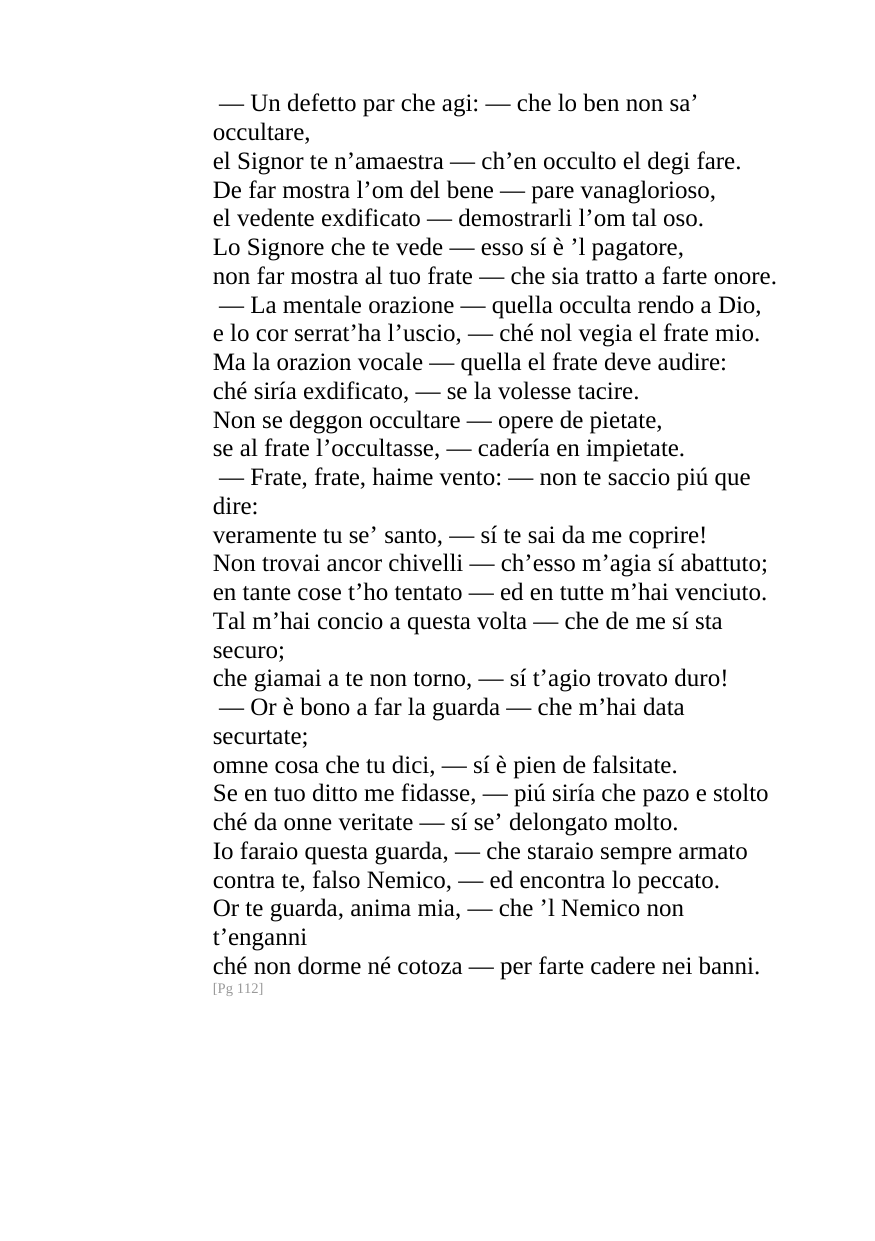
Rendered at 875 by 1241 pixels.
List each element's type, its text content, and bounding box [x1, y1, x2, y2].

text Lo Signore che te vede — esso sí è ’l pagatore, non far mostra al tuo frate — che sia tratto a farte onore. [213, 232, 779, 290]
text — Frate, frate, haime vento: — non te saccio piú que dire: veramente tu se’ santo, — sí te sai da me coprire! [213, 462, 779, 548]
text Non trovai ancor chivelli — ch’esso m’agia sí abattuto; en tante cose t’ho tentato — ed en tutte m’hai venciuto. [213, 548, 779, 606]
text Tal m’hai concio a questa volta — che de me sí sta securo; che giamai a te non torno, — sí t’agio trovato duro! [213, 606, 779, 692]
text Ma la orazion vocale — quella el frate deve audire: ché siría exdificato, — se la volesse tacire. [213, 347, 779, 405]
text Or te guarda, anima mia, — che ’l Nemico non t’enganni ché non dorme né cotoza — per farte cadere nei banni. [Pg 112] [213, 893, 779, 997]
text Non se deggon occultare — opere de pietate, se al frate l’occultasse, — cadería en impietate. [213, 405, 779, 462]
text Io faraio questa guarda, — che staraio sempre armato contra te, falso Nemico, — ed encontra lo peccato. [213, 836, 779, 893]
text De far mostra l’om del bene — pare vanaglorioso, el vedente exdificato — demostrarli l’om tal oso. [213, 175, 779, 232]
text — Un defetto par che agi: — che lo ben non sa’ occultare, el Signor te n’amaestra — ch’en occulto el degi fare. [213, 88, 779, 175]
text — Or è bono a far la guarda — che m’hai data securtate; omne cosa che tu dici, — sí è pien de falsitate. [213, 692, 779, 778]
text Se en tuo ditto me fidasse, — piú siría che pazo e stolto ché da onne veritate — sí se’ delongato molto. [213, 778, 779, 836]
text — La mentale orazione — quella occulta rendo a Dio, e lo cor serrat’ha l’uscio, — ché nol vegia el frate mio. [213, 290, 779, 347]
